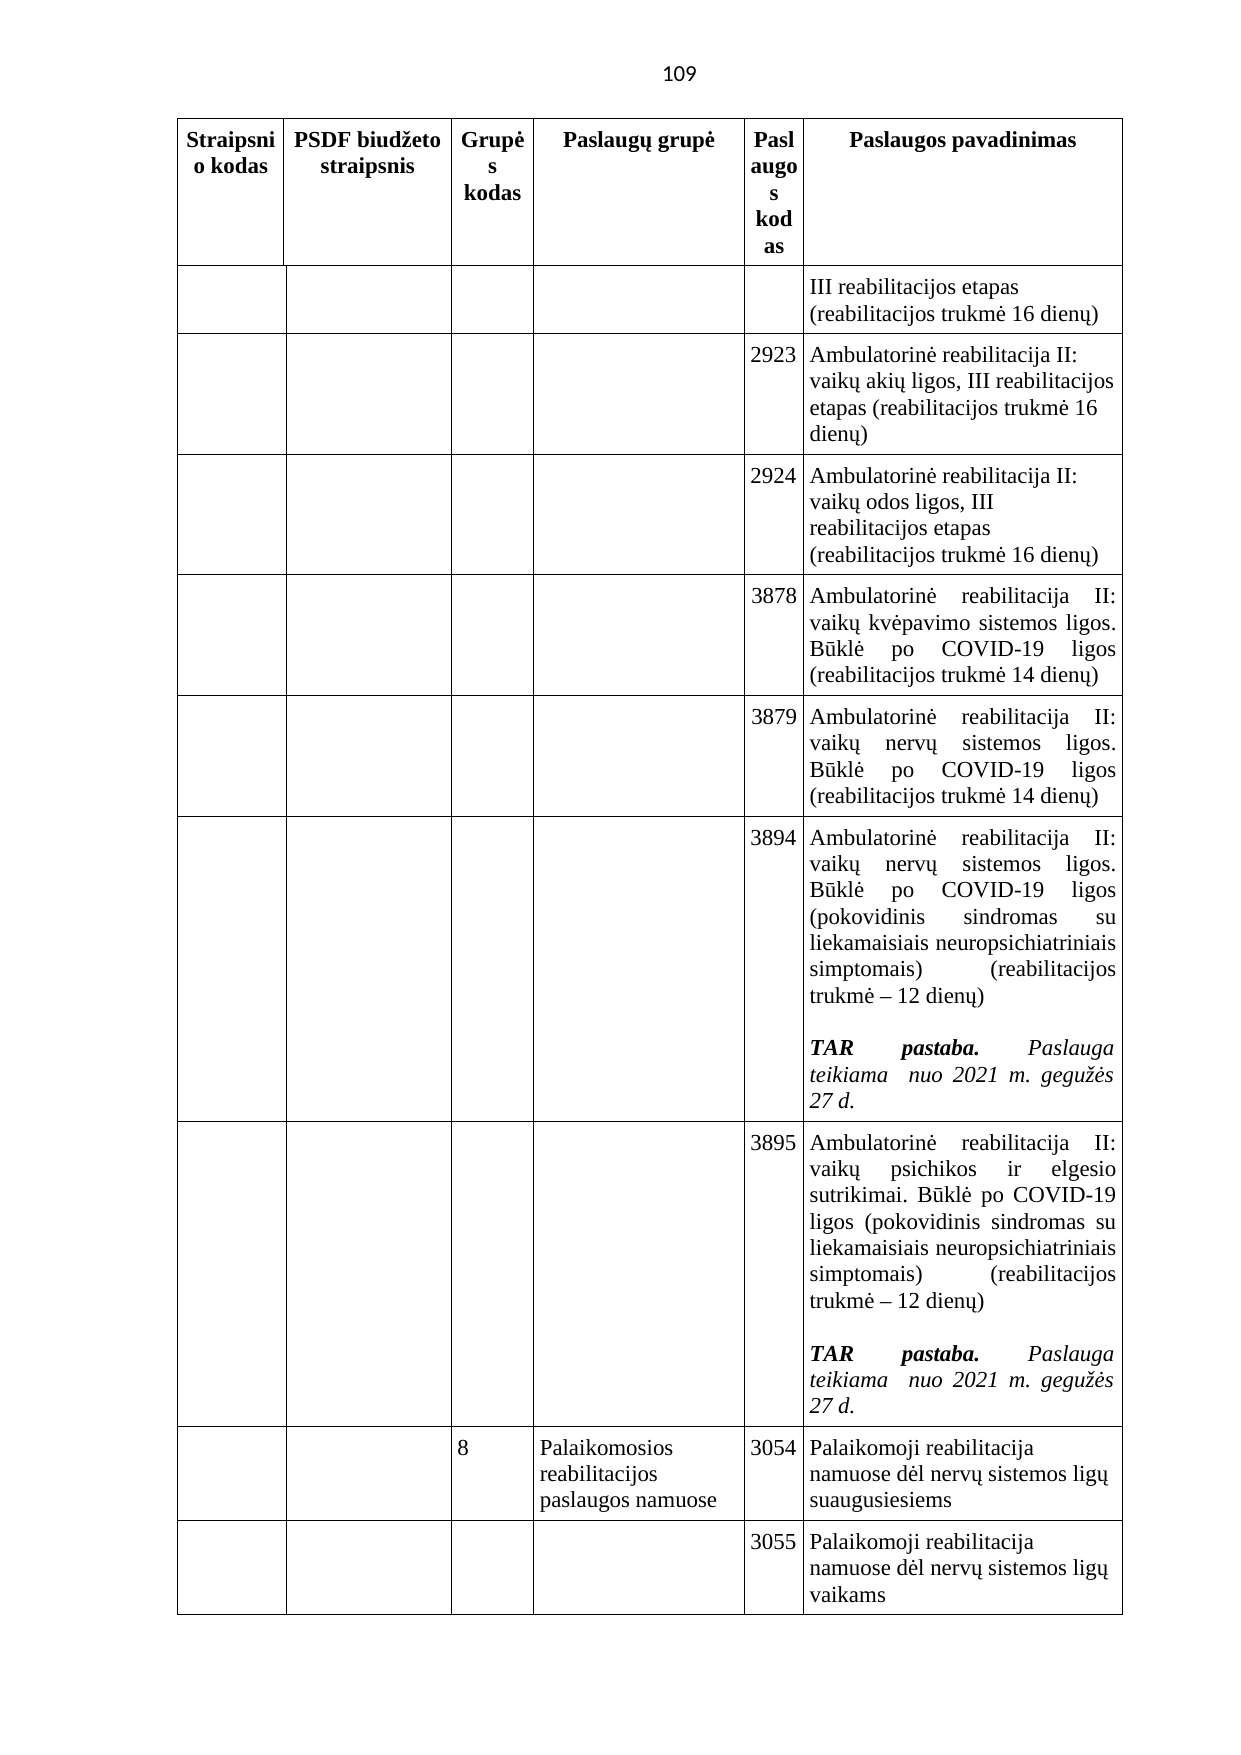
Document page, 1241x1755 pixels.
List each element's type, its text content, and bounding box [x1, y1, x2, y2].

table_cell 2924 [745, 455, 803, 574]
table_cell 3895 [745, 1122, 803, 1426]
table_cell Palaikomoji reabilitacija namuose dėl nervų sistemos ligų vaikams [804, 1521, 1122, 1614]
table_cell [534, 455, 744, 574]
table_cell Ambulatorinė reabilitacija II: vaikų kvėpavimo sistemos ligos. Būklė po COVID-19 ligos (reabilitacijos trukmė 14 dienų) [804, 575, 1122, 695]
table_cell [178, 455, 286, 574]
table_cell [534, 1521, 744, 1614]
table_cell III reabilitacijos etapas (reabilitacijos trukmė 16 dienų) [804, 266, 1122, 333]
table_cell [452, 817, 533, 1121]
table_header Paslaugų grupė [534, 119, 744, 265]
table_cell Ambulatorinė reabilitacija II: vaikų nervų sistemos ligos. Būklė po COVID-19 ligos (reabilitacijos trukmė 14 dienų) [804, 696, 1122, 816]
table_cell 3054 [745, 1427, 803, 1520]
table_cell [178, 575, 286, 695]
table_cell Ambulatorinė reabilitacija II: vaikų psichikos ir elgesio sutrikimai. Būklė po COVID-19 ligos (pokovidinis sindromas su liekamaisiais neuropsichiatriniais simptomais) (reabilitacijos trukmė – 12 dienų) TAR pastaba. Paslauga teikiama nuo 2021 m. gegužės 27 d. [804, 1122, 1122, 1426]
table_cell [287, 1521, 451, 1614]
table_cell [178, 1122, 286, 1426]
table_cell [287, 334, 451, 454]
table_cell [534, 1122, 744, 1426]
table_header PSDF biudžeto straipsnis [284, 119, 451, 265]
table_cell Ambulatorinė reabilitacija II: vaikų nervų sistemos ligos. Būklė po COVID-19 ligos (pokovidinis sindromas su liekamaisiais neuropsichiatriniais simptomais) (reabilitacijos trukmė – 12 dienų) TAR pastaba. Paslauga teikiama nuo 2021 m. gegužės 27 d. [804, 817, 1122, 1121]
table_header Paslaugos pavadinimas [804, 119, 1122, 265]
table_cell [178, 1427, 286, 1520]
table_header Paslaugos kodas [745, 119, 803, 265]
table_cell [534, 817, 744, 1121]
table_cell [452, 455, 533, 574]
table_cell Ambulatorinė reabilitacija II: vaikų odos ligos, III reabilitacijos etapas (reabilitacijos trukmė 16 dienų) [804, 455, 1122, 574]
table_cell [534, 266, 744, 333]
table_cell 2923 [745, 334, 803, 454]
table_cell [452, 1122, 533, 1426]
table_cell [287, 455, 451, 574]
table_cell Palaikomosios reabilitacijos paslaugos namuose [534, 1427, 744, 1520]
table_cell [287, 817, 451, 1121]
table_cell [534, 334, 744, 454]
table_cell [178, 266, 286, 333]
table_header Grupės kodas [452, 119, 533, 265]
table_cell [452, 266, 533, 333]
table_cell 8 [452, 1427, 533, 1520]
table_cell [287, 575, 451, 695]
table_cell [178, 817, 286, 1121]
table_cell Ambulatorinė reabilitacija II: vaikų akių ligos, III reabilitacijos etapas (reabilitacijos trukmė 16 dienų) [804, 334, 1122, 454]
table_cell Palaikomoji reabilitacija namuose dėl nervų sistemos ligų suaugusiesiems [804, 1427, 1122, 1520]
table_header Straipsnio kodas [178, 119, 283, 265]
table_cell 3879 [745, 696, 803, 816]
table_cell [534, 575, 744, 695]
table_cell 3878 [745, 575, 803, 695]
table_cell [745, 266, 803, 333]
table_cell 3894 [745, 817, 803, 1121]
table_cell [287, 1427, 451, 1520]
table_cell 3055 [745, 1521, 803, 1614]
table_cell [178, 1521, 286, 1614]
table_cell [452, 334, 533, 454]
table_cell [534, 696, 744, 816]
table_cell [287, 696, 451, 816]
table_cell [287, 1122, 451, 1426]
table_cell [178, 334, 286, 454]
table_cell [452, 575, 533, 695]
table_cell [452, 696, 533, 816]
table_cell [452, 1521, 533, 1614]
table_cell [178, 696, 286, 816]
table_cell [287, 266, 451, 333]
